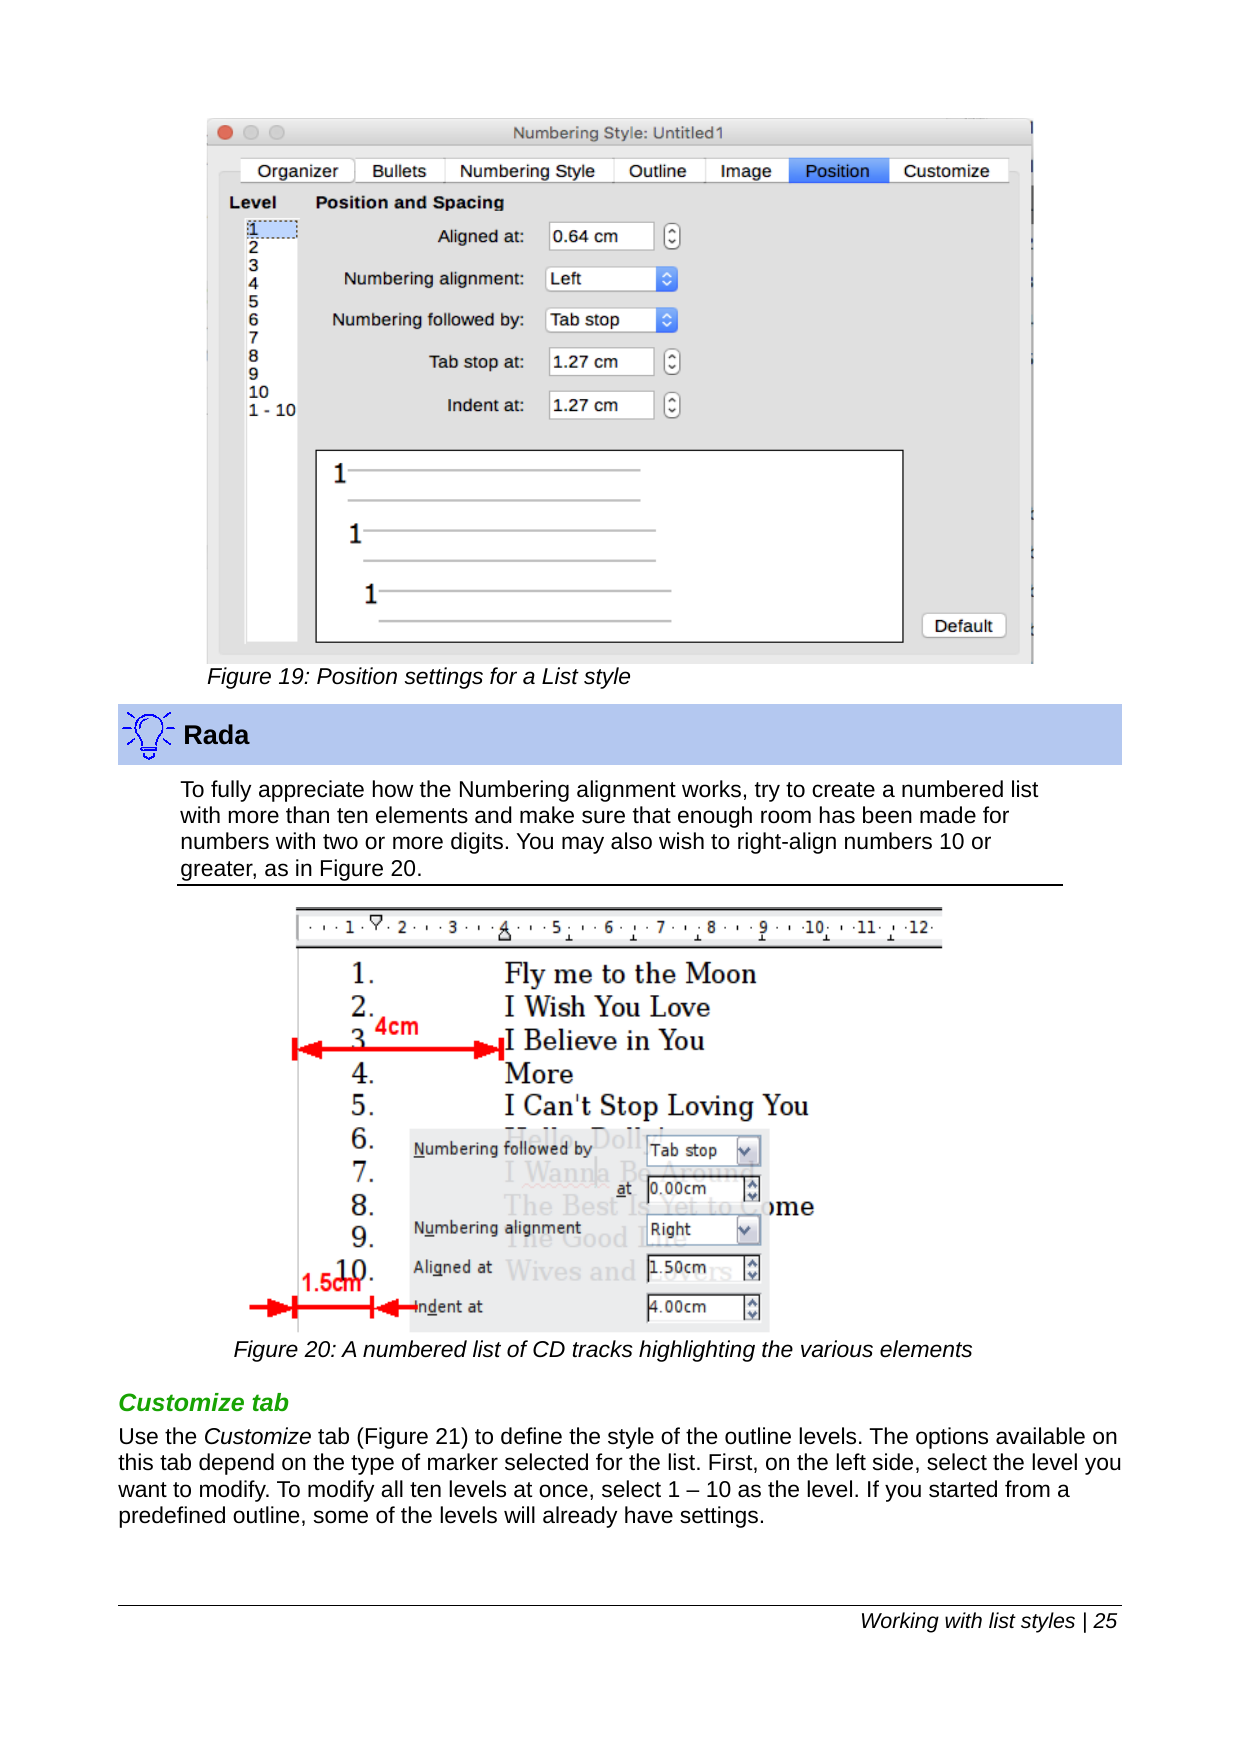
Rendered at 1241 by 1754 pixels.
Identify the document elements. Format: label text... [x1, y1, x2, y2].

text Use the Customize tab (Figure 21) to define the style of the outline levels. The options available on this tab depend on the type of marker selected for the list. First, on the left side, select the level you want to modify. To modify all ten levels at once, select 1 – 10 as the level. If you started from a predefined outline, some of the levels will already have settings. [118, 1423, 1122, 1528]
picture [236, 907, 945, 1337]
subtitle Customize tab [118, 1388, 1122, 1417]
text Figure 19: Position settings for a List style [207, 664, 1033, 689]
picture [206, 118, 1034, 664]
text To fully appreciate how the Numbering alignment works, try to create a numbered list with more than ten elements and make sure that enough room has been made for numbers with two or more digits. You may also wish to right-align numbers 10 or greater, as in Figure 20. [177, 772, 1063, 884]
picture [119, 704, 179, 764]
text Figure 20: A numbered list of CD tracks highlighting the various elements [233, 907, 1007, 1363]
subtitle Rada [118, 704, 1122, 765]
